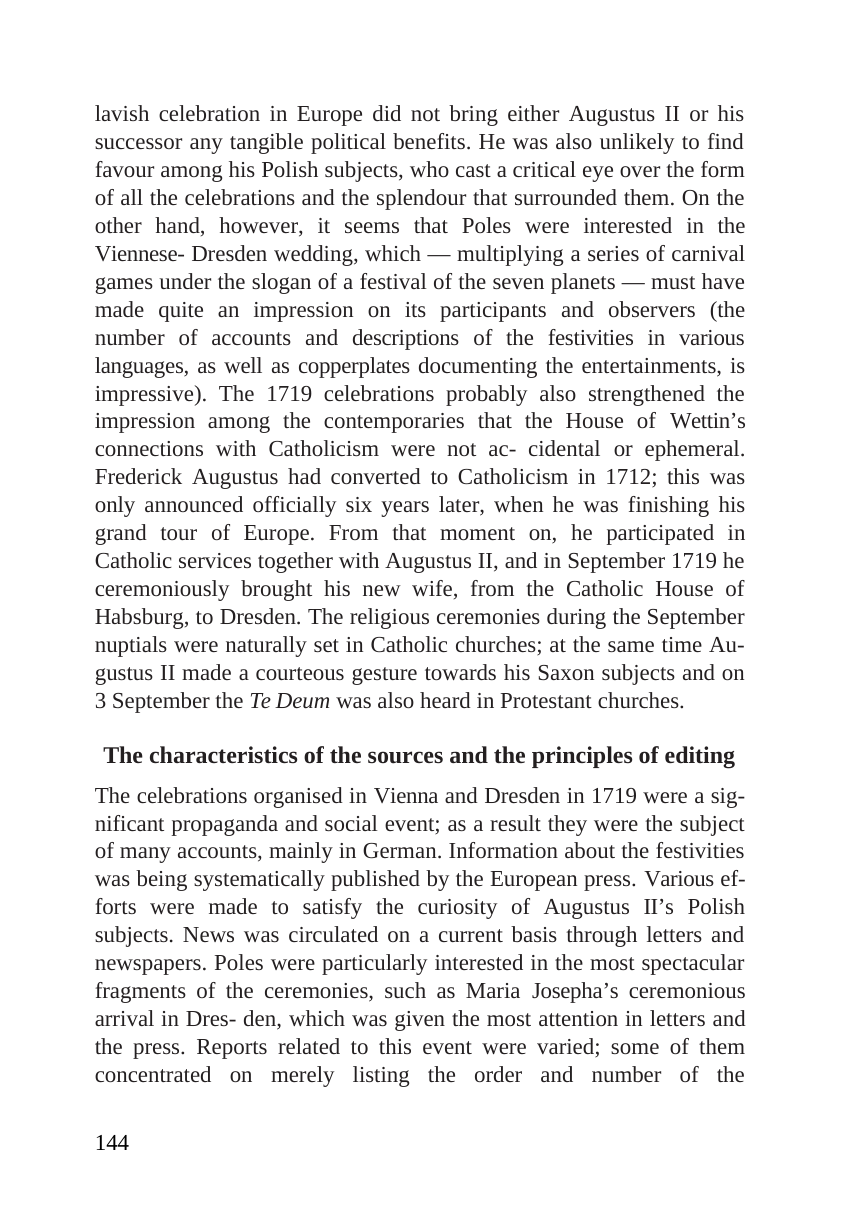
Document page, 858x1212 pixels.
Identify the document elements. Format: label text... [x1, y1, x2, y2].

text lavish celebration in Europe did not bring either Augustus II or his successor any tangible political benefits. He was also unlikely to find favour among his Polish subjects, who cast a critical eye over the form of all the celebrations and the splendour that surrounded them. On the other hand, however, it seems that Poles were interested in the Viennese- Dresden wedding, which — multiplying a series of carnival games under the slogan of a festival of the seven planets — must have made quite an impression on its participants and observers (the number of accounts and descriptions of the festivities in various languages, as well as copperplates documenting the entertainments, is impressive). The 1719 celebrations probably also strengthened the impression among the contemporaries that the House of Wettin’s connections with Catholicism were not ac- cidental or ephemeral. Frederick Augustus had converted to Catholicism in 1712; this was only announced officially six years later, when he was finishing his grand tour of Europe. From that moment on, he participated in Catholic services together with Augustus II, and in September 1719 he ceremoniously brought his new wife, from the Catholic House of Habsburg, to Dresden. The religious ceremonies during the September nuptials were naturally set in Catholic churches; at the same time Au- gustus II made a courteous gesture towards his Saxon subjects and on 3 September the Te Deum was also heard in Protestant churches. [94, 101, 746, 713]
text The celebrations organised in Vienna and Dresden in 1719 were a sig- nificant propaganda and social event; as a result they were the subject of many accounts, mainly in German. Information about the festivities was being systematically published by the European press. Various ef- forts were made to satisfy the curiosity of Augustus II’s Polish subjects. News was circulated on a current basis through letters and newspapers. Poles were particularly interested in the most spectacular fragments of the ceremonies, such as Maria Josepha’s ceremonious arrival in Dres- den, which was given the most attention in letters and the press. Reports related to this event were varied; some of them concentrated on merely listing the order and number of the [94, 782, 746, 1087]
subtitle The characteristics of the sources and the principles of editing [94, 741, 807, 768]
